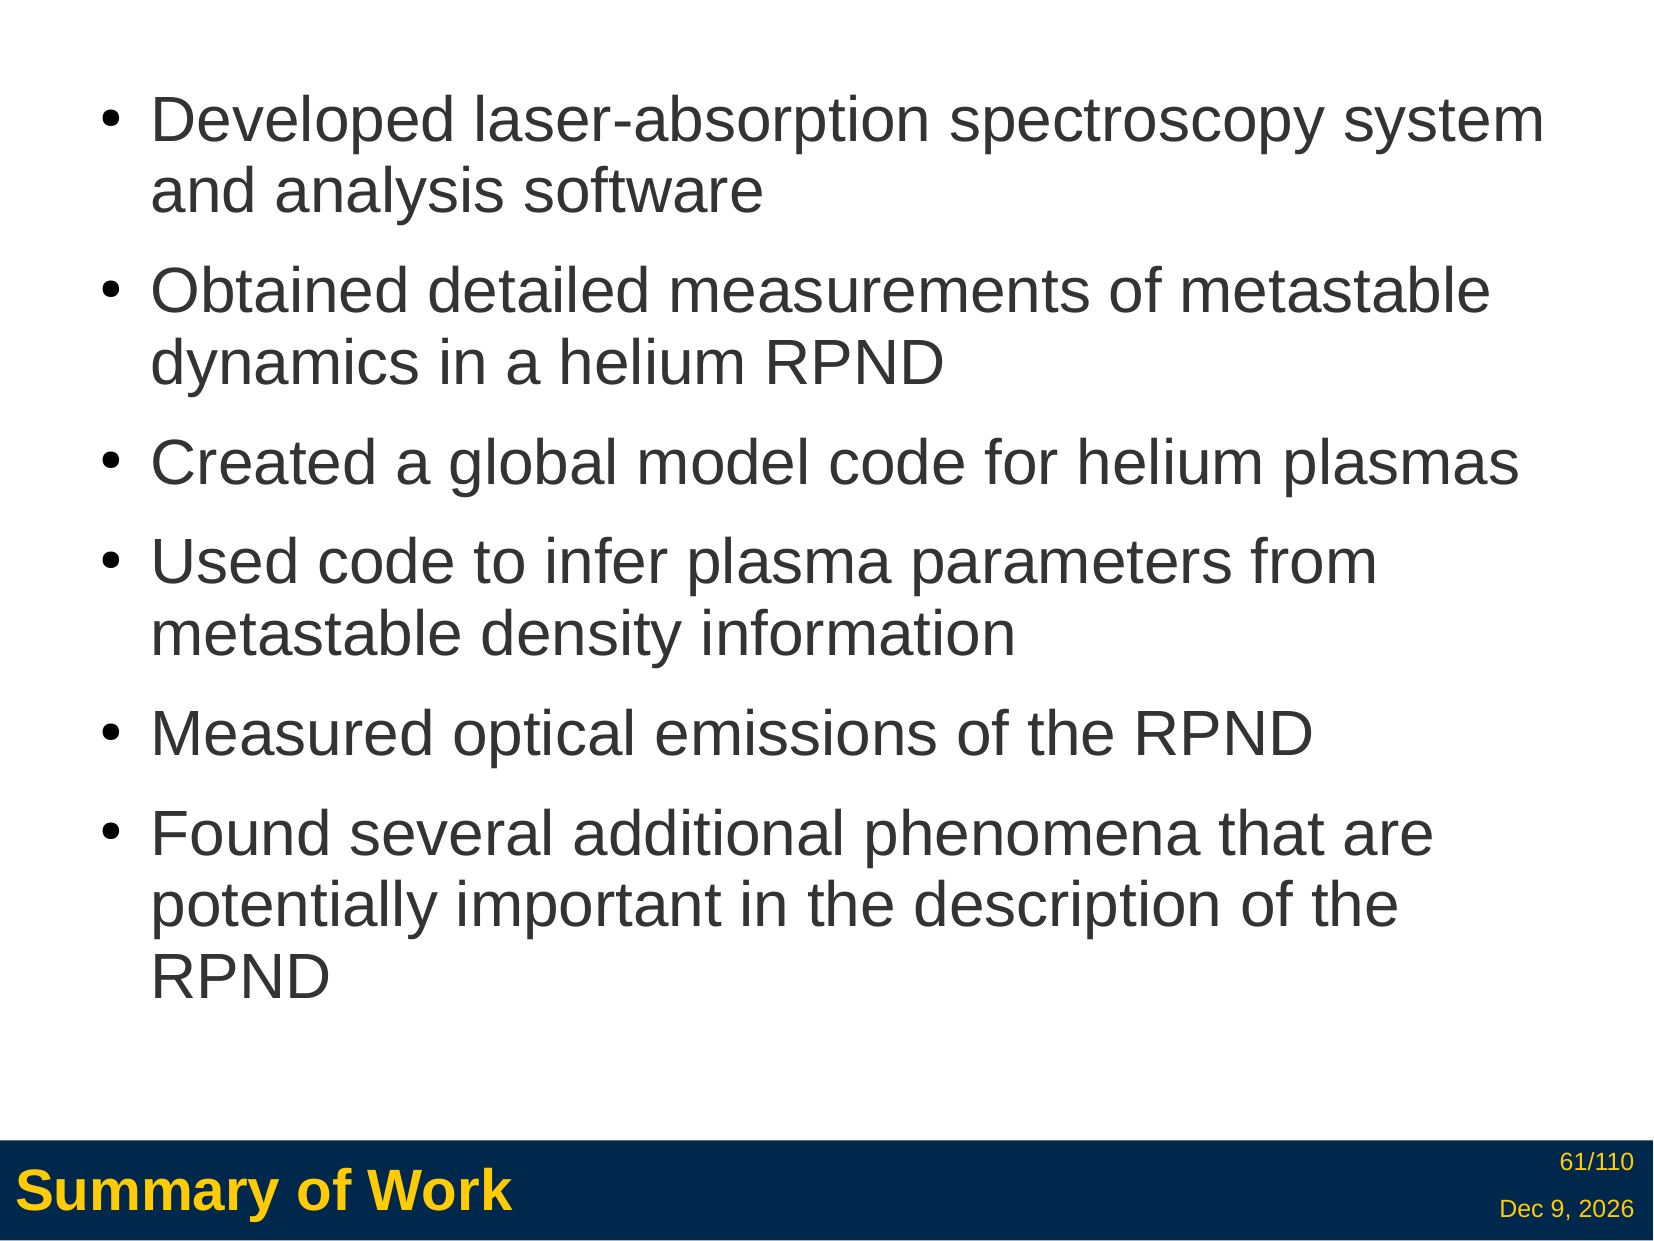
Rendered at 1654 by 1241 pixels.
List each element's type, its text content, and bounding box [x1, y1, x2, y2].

title Summary of Work [14, 1140, 1380, 1241]
list Developed laser-absorption spectroscopy system and analysis software Obtained detailed measurements of metastable dynamics in a helium RPND Created a global model code for helium plasmas Used code to infer plasma parameters from metastable density information Measured optical emissions of the RPND Found several additional phenomena that are potentially important in the description of the RPND [82, 75, 1571, 1021]
